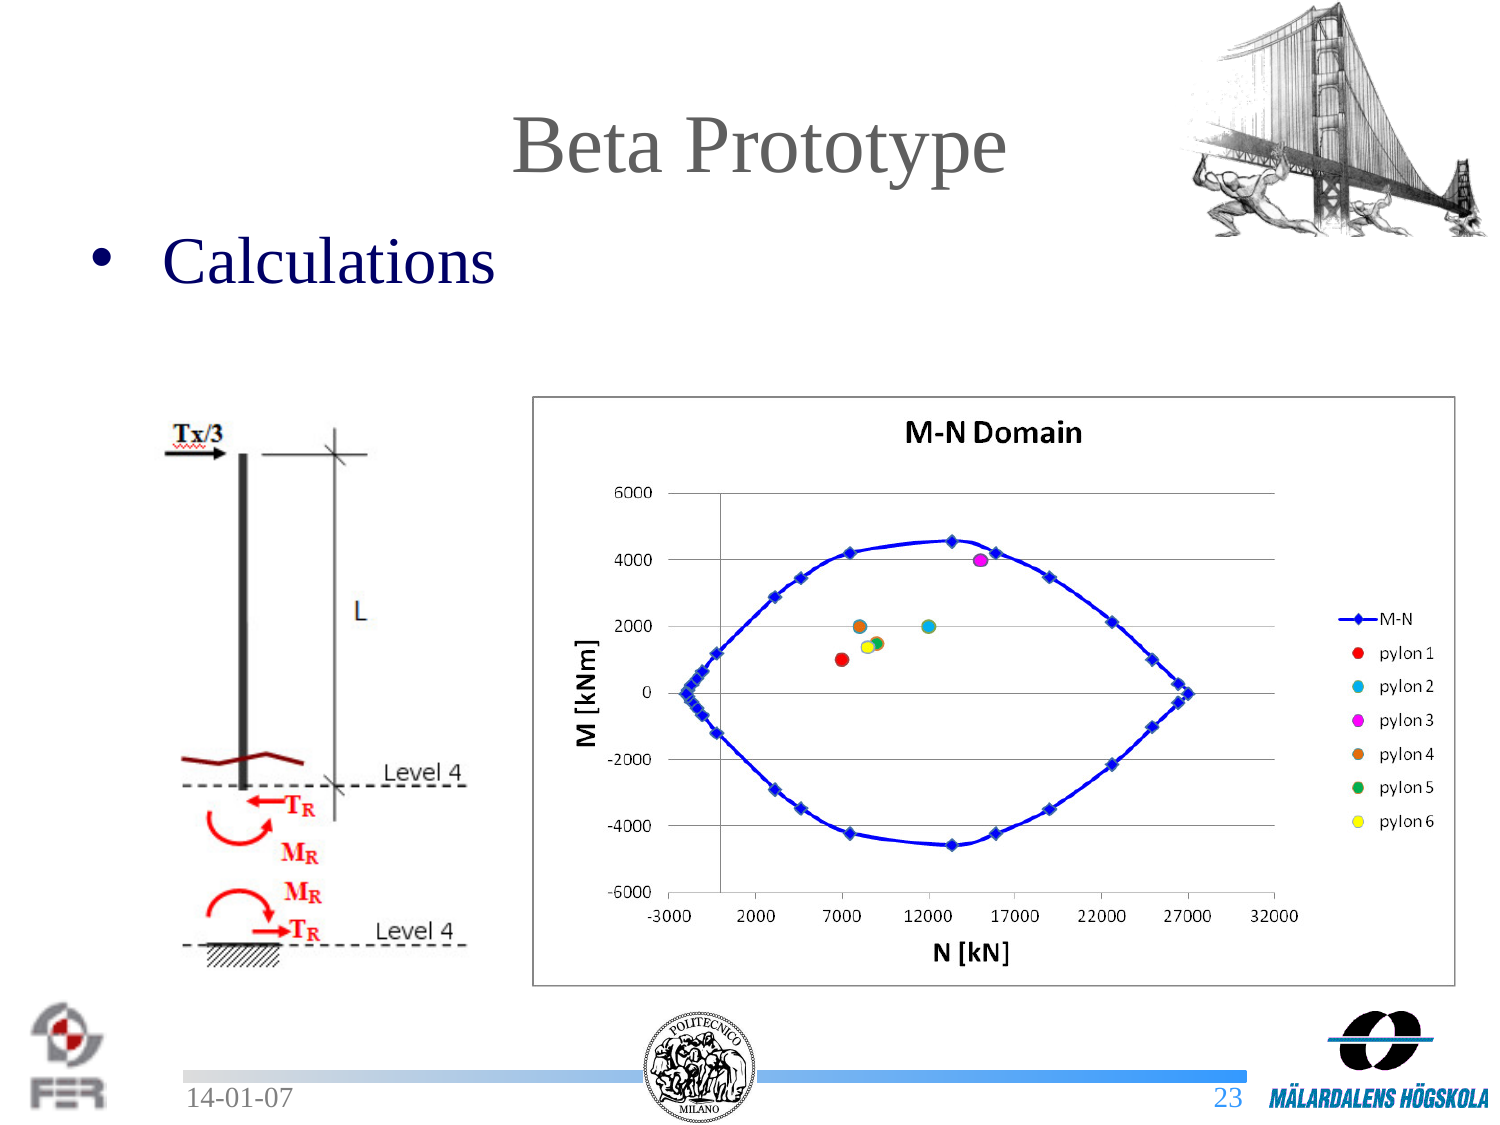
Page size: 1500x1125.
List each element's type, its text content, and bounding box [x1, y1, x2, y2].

list Calculations [75, 209, 1426, 952]
text_box [1186, 1070, 1258, 1114]
picture [531, 395, 1456, 987]
picture [1269, 1011, 1488, 1108]
picture [29, 987, 107, 1125]
picture [1368, 1093, 1374, 1104]
picture [1454, 1091, 1459, 1108]
title Beta Prototype [75, 45, 1175, 209]
picture [643, 1011, 757, 1123]
picture [1175, 0, 1488, 237]
picture [1435, 1096, 1441, 1104]
text_box 14-01-07 [171, 1070, 396, 1114]
picture [129, 395, 484, 987]
